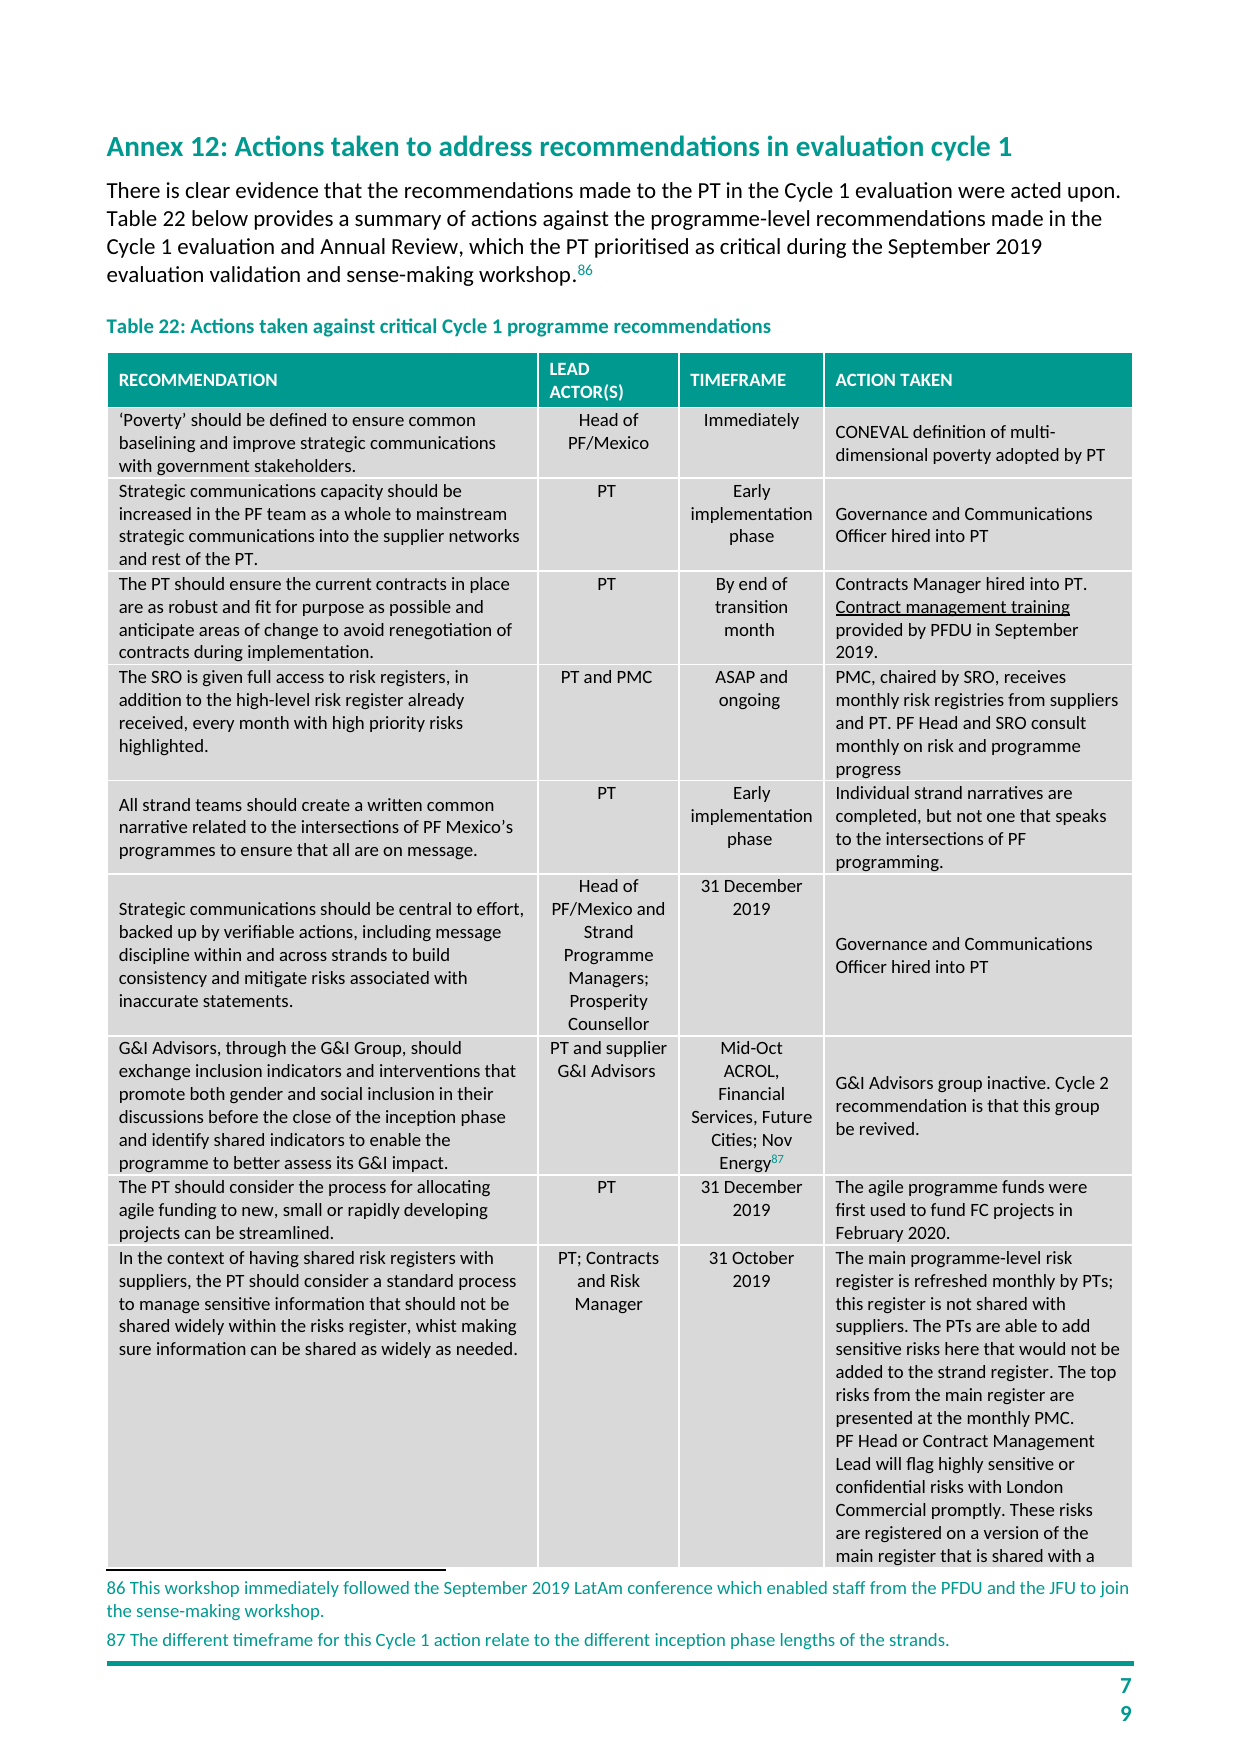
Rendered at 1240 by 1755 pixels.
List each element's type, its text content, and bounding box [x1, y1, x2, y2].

table_cell PT [539, 1176, 678, 1244]
table_header RECOMMENDATION [108, 353, 537, 407]
table_cell G&I Advisors group inactive. Cycle 2 recommendation is that this group be revived. [825, 1037, 1132, 1174]
table_cell CONEVAL definition of multi-dimensional poverty adopted by PT [825, 408, 1132, 477]
table_cell PT and supplier G&I Advisors [539, 1037, 678, 1174]
table_cell Head of PF/Mexico and Strand Programme Managers; Prosperity Counsellor [539, 875, 678, 1035]
table_cell The PT should consider the process for allocating agile funding to new, small or rapidly developing projects can be streamlined. [108, 1176, 537, 1244]
table_cell The agile programme funds were first used to fund FC projects in February 2020. [825, 1176, 1132, 1244]
text This workshop immediately followed the September 2019 LatAm conference which enabled staff from the PFDU and the JFU to join the sense-making workshop. [106, 1576, 1133, 1622]
table_header ACTION TAKEN [825, 353, 1132, 407]
table_cell 31 October 2019 [680, 1246, 823, 1567]
table_cell Head of PF/Mexico [539, 408, 678, 477]
table_cell 31 December 2019 [680, 875, 823, 1035]
table_cell The PT should ensure the current contracts in place are as robust and fit for purpose as possible and anticipate areas of change to avoid renegotiation of contracts during implementation. [108, 572, 537, 664]
text Table 22: Actions taken against critical Cycle 1 programme recommendations [106, 313, 1133, 339]
table_cell Governance and Communications Officer hired into PT [825, 875, 1132, 1035]
table_header TIMEFRAME [680, 353, 823, 407]
table_cell PT and PMC [539, 665, 678, 780]
table_cell Contracts Manager hired into PT. Contract management training provided by PFDU in September 2019. [825, 572, 1132, 664]
table_cell G&I Advisors, through the G&I Group, should exchange inclusion indicators and interventions that promote both gender and social inclusion in their discussions before the close of the inception phase and identify shared indicators to enable the programme to better assess its G&I impact. [108, 1037, 537, 1174]
text There is clear evidence that the recommendations made to the PT in the Cycle 1 evaluation were acted upon. Table 22 below provides a summary of actions against the programme-level recommendations made in the Cycle 1 evaluation and Annual Review, which the PT prioritised as critical during the September 2019 evaluation validation and sense-making workshop. [106, 176, 1133, 288]
table_cell Immediately [680, 408, 823, 477]
table_cell ‘Poverty’ should be defined to ensure common baselining and improve strategic communications with government stakeholders. [108, 408, 537, 477]
table_cell Individual strand narratives are completed, but not one that speaks to the intersections of PF programming. [825, 781, 1132, 873]
table_cell Mid-Oct ACROL, Financial Services, Future Cities; Nov Energy [680, 1037, 823, 1174]
table_cell PT [539, 479, 678, 570]
table_header LEAD ACTOR(S) [539, 353, 678, 407]
table_cell Early implementation phase [680, 781, 823, 873]
table_cell PT [539, 781, 678, 873]
table_cell PT; Contracts and Risk Manager [539, 1246, 678, 1567]
table_cell Strategic communications capacity should be increased in the PF team as a whole to mainstream strategic communications into the supplier networks and rest of the PT. [108, 479, 537, 570]
table_cell In the context of having shared risk registers with suppliers, the PT should consider a standard process to manage sensitive information that should not be shared widely within the risks register, whist making sure information can be shared as widely as needed. [108, 1246, 537, 1567]
table_cell All strand teams should create a written common narrative related to the intersections of PF Mexico’s programmes to ensure that all are on message. [108, 781, 537, 873]
table_cell Early implementation phase [680, 479, 823, 570]
table_cell The SRO is given full access to risk registers, in addition to the high-level risk register already received, every month with high priority risks highlighted. [108, 665, 537, 780]
table_cell ASAP and ongoing [680, 665, 823, 780]
table_cell Strategic communications should be central to effort, backed up by verifiable actions, including message discipline within and across strands to build consistency and mitigate risks associated with inaccurate statements. [108, 875, 537, 1035]
table_cell By end of transition month [680, 572, 823, 664]
table_cell PMC, chaired by SRO, receives monthly risk registries from suppliers and PT. PF Head and SRO consult monthly on risk and programme progress [825, 665, 1132, 780]
subtitle Annex 12: Actions taken to address recommendations in evaluation cycle 1 [106, 128, 1133, 164]
table_cell The main programme-level risk register is refreshed monthly by PTs; this register is not shared with suppliers. The PTs are able to add sensitive risks here that would not be added to the strand register. The top risks from the main register are presented at the monthly PMC. PF Head or Contract Management Lead will flag highly sensitive or confidential risks with London Commercial promptly. These risks are registered on a version of the main register that is shared with a [825, 1246, 1132, 1567]
table_cell PT [539, 572, 678, 664]
table_cell Governance and Communications Officer hired into PT [825, 479, 1132, 570]
table_cell 31 December 2019 [680, 1176, 823, 1244]
